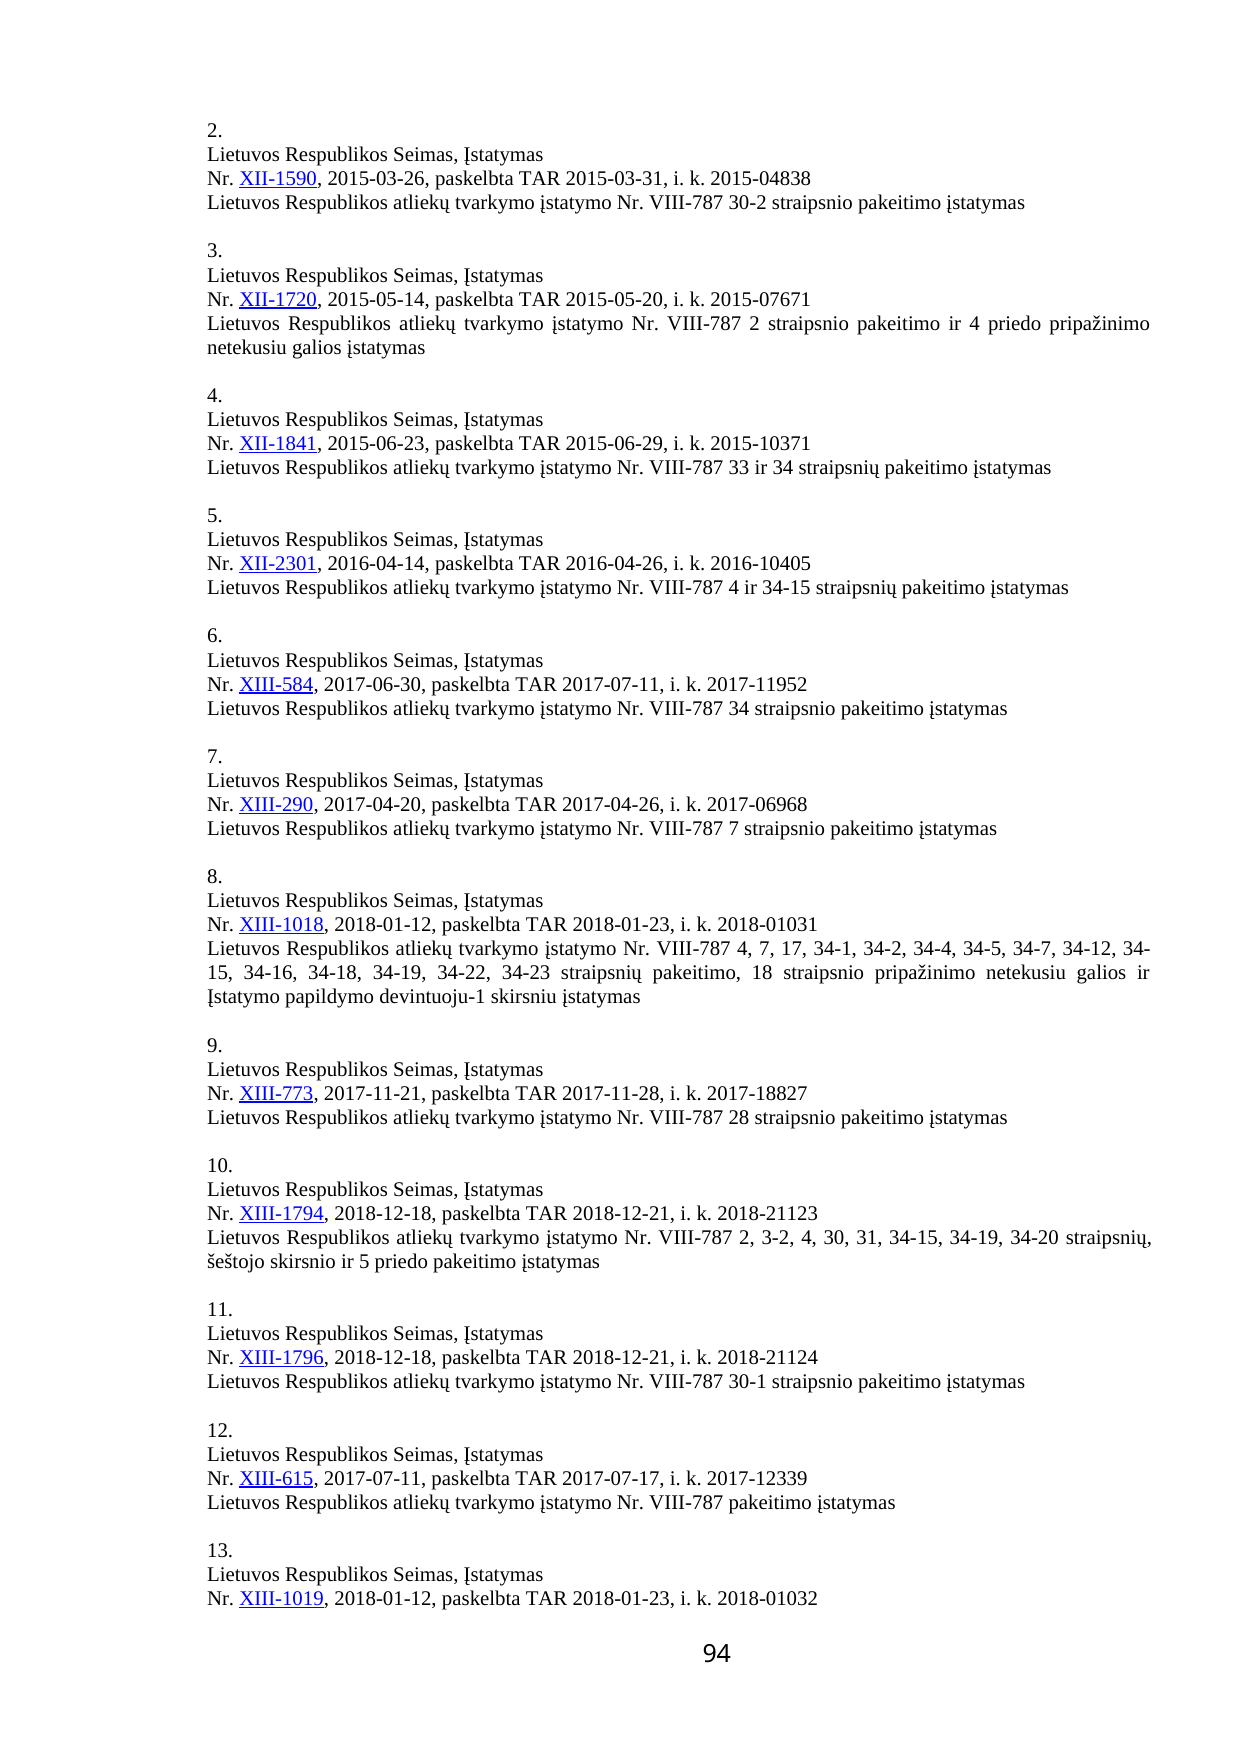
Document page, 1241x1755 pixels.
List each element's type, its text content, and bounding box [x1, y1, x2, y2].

text Nr. XIII-1018, 2018-01-12, paskelbta TAR 2018-01-23, i. k. 2018-01031 [207, 912, 1152, 936]
text Nr. XII-1720, 2015-05-14, paskelbta TAR 2015-05-20, i. k. 2015-07671 [207, 287, 1152, 311]
text Lietuvos Respublikos atliekų tvarkymo įstatymo Nr. VIII-787 2 straipsnio pakeitimo ir 4 priedo pripažinimo netekusiu galios įstatymas [207, 311, 1152, 359]
text 2. [207, 118, 1152, 142]
text Lietuvos Respublikos atliekų tvarkymo įstatymo Nr. VIII-787 4, 7, 17, 34-1, 34-2, 34-4, 34-5, 34-7, 34-12, 34-15, 34-16, 34-18, 34-19, 34-22, 34-23 straipsnių pakeitimo, 18 straipsnio pripažinimo netekusiu galios ir Įstatymo papildymo devintuoju-1 skirsniu įstatymas [207, 936, 1152, 1008]
text 4. [207, 383, 1152, 407]
text Lietuvos Respublikos Seimas, Įstatymas [207, 407, 1152, 431]
text Lietuvos Respublikos Seimas, Įstatymas [207, 262, 1152, 287]
text Nr. XII-1841, 2015-06-23, paskelbta TAR 2015-06-29, i. k. 2015-10371 [207, 431, 1152, 455]
text Nr. XIII-773, 2017-11-21, paskelbta TAR 2017-11-28, i. k. 2017-18827 [207, 1081, 1152, 1105]
text 13. [207, 1538, 1152, 1562]
text 10. [207, 1153, 1152, 1177]
text Nr. XIII-584, 2017-06-30, paskelbta TAR 2017-07-11, i. k. 2017-11952 [207, 672, 1152, 696]
text Lietuvos Respublikos Seimas, Įstatymas [207, 1442, 1152, 1466]
text 8. [207, 864, 1152, 888]
text Nr. XIII-615, 2017-07-11, paskelbta TAR 2017-07-17, i. k. 2017-12339 [207, 1466, 1152, 1490]
text Lietuvos Respublikos Seimas, Įstatymas [207, 527, 1152, 551]
text Nr. XII-2301, 2016-04-14, paskelbta TAR 2016-04-26, i. k. 2016-10405 [207, 551, 1152, 575]
text Lietuvos Respublikos Seimas, Įstatymas [207, 647, 1152, 672]
text 7. [207, 744, 1152, 768]
text Lietuvos Respublikos Seimas, Įstatymas [207, 768, 1152, 792]
text Lietuvos Respublikos atliekų tvarkymo įstatymo Nr. VIII-787 7 straipsnio pakeitimo įstatymas [207, 816, 1152, 840]
text 6. [207, 623, 1152, 647]
text Nr. XIII-290, 2017-04-20, paskelbta TAR 2017-04-26, i. k. 2017-06968 [207, 792, 1152, 816]
text 9. [207, 1032, 1152, 1057]
text Lietuvos Respublikos atliekų tvarkymo įstatymo Nr. VIII-787 30-2 straipsnio pakeitimo įstatymas [207, 190, 1152, 214]
text Lietuvos Respublikos Seimas, Įstatymas [207, 1321, 1152, 1345]
text Nr. XIII-1794, 2018-12-18, paskelbta TAR 2018-12-21, i. k. 2018-21123 [207, 1201, 1152, 1225]
text Lietuvos Respublikos atliekų tvarkymo įstatymo Nr. VIII-787 pakeitimo įstatymas [207, 1490, 1152, 1514]
text Lietuvos Respublikos Seimas, Įstatymas [207, 1177, 1152, 1201]
text 11. [207, 1297, 1152, 1321]
text Lietuvos Respublikos atliekų tvarkymo įstatymo Nr. VIII-787 2, 3-2, 4, 30, 31, 34-15, 34-19, 34-20 straipsnių, šeštojo skirsnio ir 5 priedo pakeitimo įstatymas [207, 1225, 1152, 1273]
text Lietuvos Respublikos Seimas, Įstatymas [207, 142, 1152, 166]
text Lietuvos Respublikos atliekų tvarkymo įstatymo Nr. VIII-787 30-1 straipsnio pakeitimo įstatymas [207, 1369, 1152, 1393]
text 12. [207, 1417, 1152, 1442]
text Lietuvos Respublikos atliekų tvarkymo įstatymo Nr. VIII-787 4 ir 34-15 straipsnių pakeitimo įstatymas [207, 575, 1152, 599]
text 5. [207, 503, 1152, 527]
text Lietuvos Respublikos atliekų tvarkymo įstatymo Nr. VIII-787 33 ir 34 straipsnių pakeitimo įstatymas [207, 455, 1152, 479]
text Nr. XII-1590, 2015-03-26, paskelbta TAR 2015-03-31, i. k. 2015-04838 [207, 166, 1152, 190]
text Nr. XIII-1796, 2018-12-18, paskelbta TAR 2018-12-21, i. k. 2018-21124 [207, 1345, 1152, 1369]
text Lietuvos Respublikos atliekų tvarkymo įstatymo Nr. VIII-787 28 straipsnio pakeitimo įstatymas [207, 1105, 1152, 1129]
text Lietuvos Respublikos Seimas, Įstatymas [207, 1562, 1152, 1586]
text Nr. XIII-1019, 2018-01-12, paskelbta TAR 2018-01-23, i. k. 2018-01032 [207, 1586, 1152, 1610]
text 3. [207, 238, 1152, 262]
text Lietuvos Respublikos Seimas, Įstatymas [207, 1057, 1152, 1081]
text Lietuvos Respublikos Seimas, Įstatymas [207, 888, 1152, 912]
text Lietuvos Respublikos atliekų tvarkymo įstatymo Nr. VIII-787 34 straipsnio pakeitimo įstatymas [207, 696, 1152, 720]
